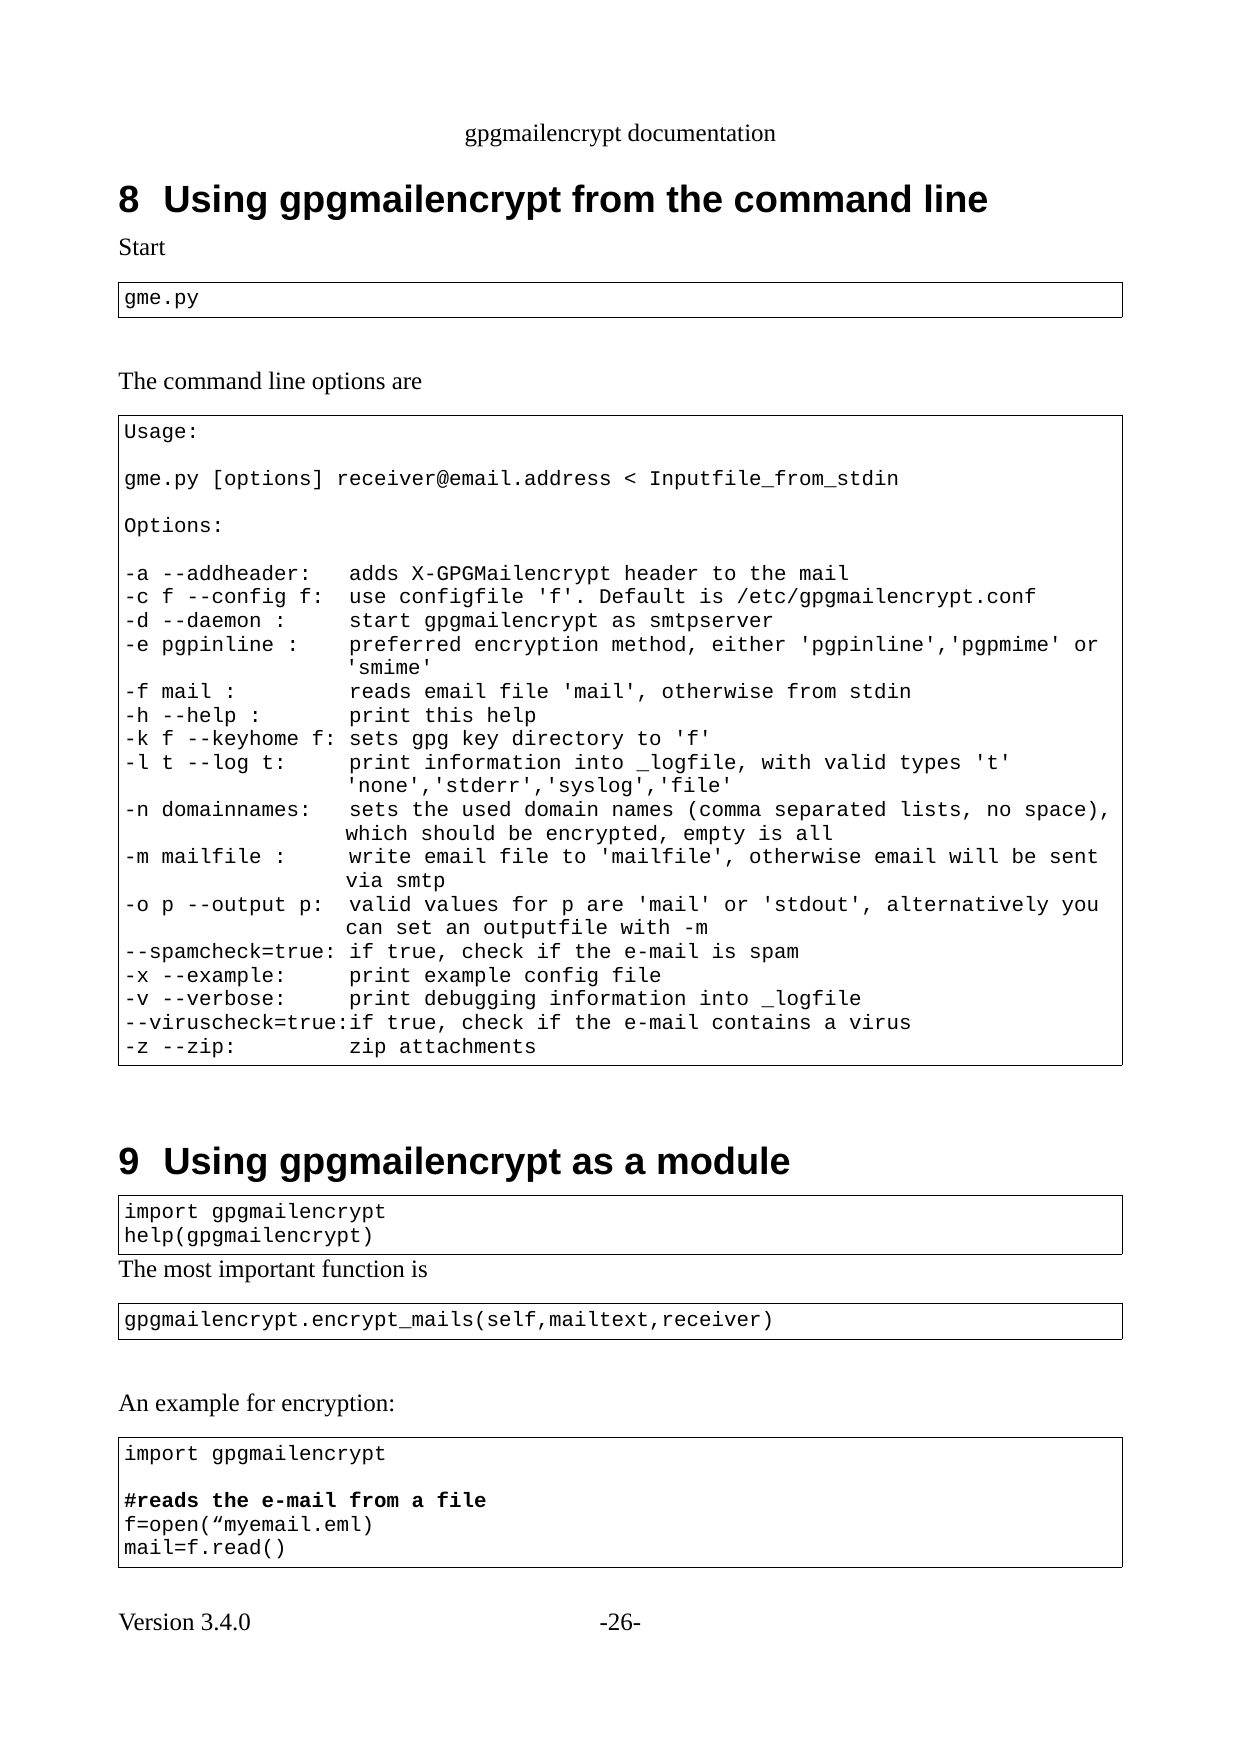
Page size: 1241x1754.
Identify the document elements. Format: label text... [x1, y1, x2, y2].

table_header Usage: gme.py [options] receiver@email.address < Inputfile_from_stdin Options: -a --addheader: adds X-GPGMailencrypt header to the mail -c f --config f: use configfile 'f'. Default is /etc/gpgmailencrypt.conf -d --daemon : start gpgmailencrypt as smtpserver -e pgpinline : preferred encryption method, either 'pgpinline','pgpmime' or 'smime' -f mail : reads email file 'mail', otherwise from stdin -h --help : print this help -k f --keyhome f: sets gpg key directory to 'f' -l t --log t: print information into _logfile, with valid types 't' 'none','stderr','syslog','file' -n domainnames: sets the used domain names (comma separated lists, no space), which should be encrypted, empty is all -m mailfile : write email file to 'mailfile', otherwise email will be sent via smtp -o p --output p: valid values for p are 'mail' or 'stdout', alternatively you can set an outputfile with -m --spamcheck=true: if true, check if the e-mail is spam -x --example: print example config file -v --verbose: print debugging information into _logfile --viruscheck=true:if true, check if the e-mail contains a virus -z --zip: zip attachments [119, 416, 1122, 1065]
table_header import gpgmailencrypt help(gpgmailencrypt) [119, 1196, 1122, 1254]
text The most important function is [118, 1255, 1122, 1283]
text The command line options are [118, 366, 1122, 395]
subtitle Using gpgmailencrypt as a module [118, 1139, 1122, 1183]
subtitle Using gpgmailencrypt from the command line [118, 176, 1122, 220]
text An example for encryption: [118, 1388, 1122, 1416]
text Start [118, 232, 1122, 261]
table_header gpgmailencrypt.encrypt_mails(self,mailtext,receiver) [119, 1304, 1122, 1338]
table_header import gpgmailencrypt #reads the e-mail from a file f=open(“myemail.eml) mail=f.read() [119, 1438, 1122, 1567]
table_header gme.py [119, 283, 1122, 317]
